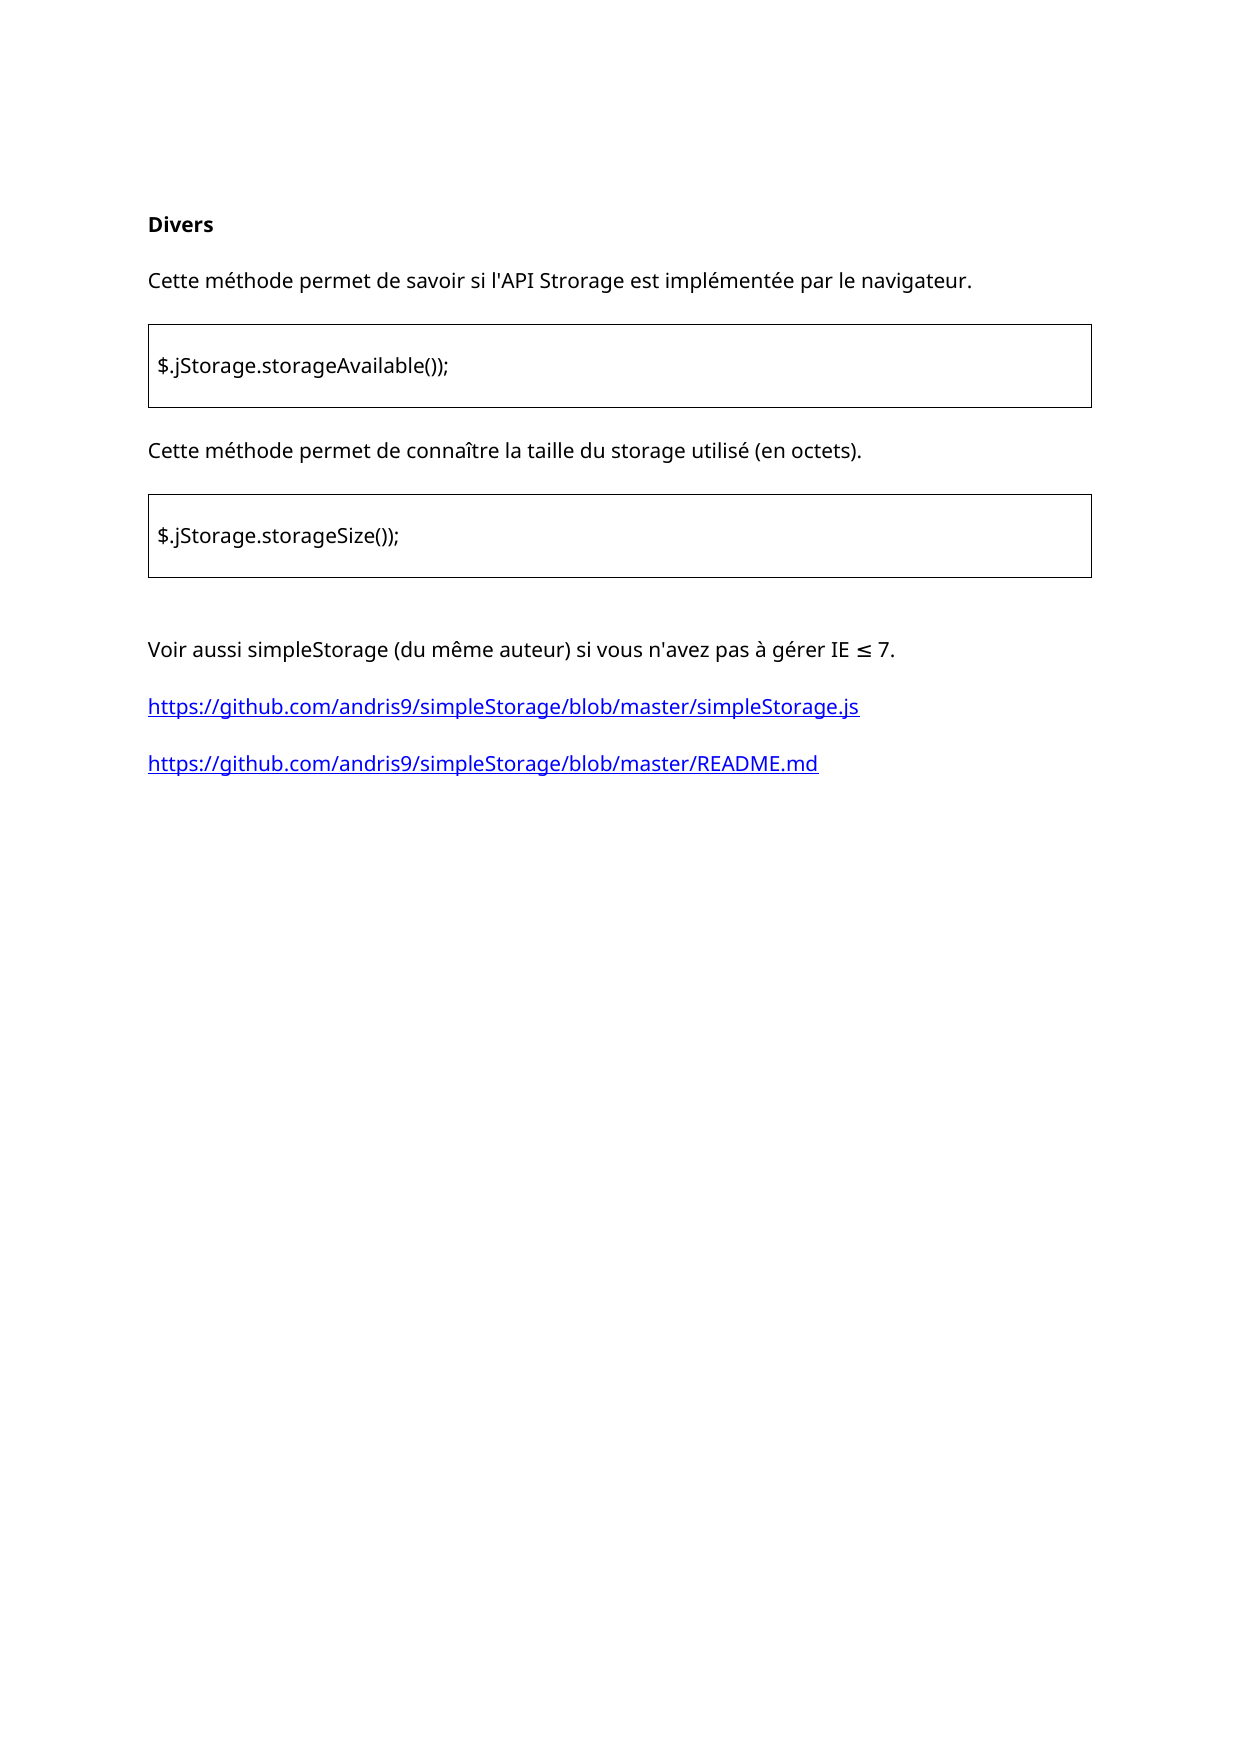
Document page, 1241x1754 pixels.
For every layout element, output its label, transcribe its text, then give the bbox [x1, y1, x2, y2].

text Cette méthode permet de connaître la taille du storage utilisé (en octets). [148, 437, 1092, 465]
text https://github.com/andris9/simpleStorage/blob/master/simpleStorage.js [148, 692, 1092, 720]
text Divers [148, 210, 1092, 238]
text $.jStorage.storageSize()); [149, 495, 1091, 577]
text https://github.com/andris9/simpleStorage/blob/master/README.md [148, 749, 1092, 777]
text $.jStorage.storageAvailable()); [149, 325, 1091, 407]
text Cette méthode permet de savoir si l'API Strorage est implémentée par le navigateur. [148, 267, 1092, 295]
text Voir aussi simpleStorage (du même auteur) si vous n'avez pas à gérer IE ≤ 7. [148, 635, 1092, 663]
